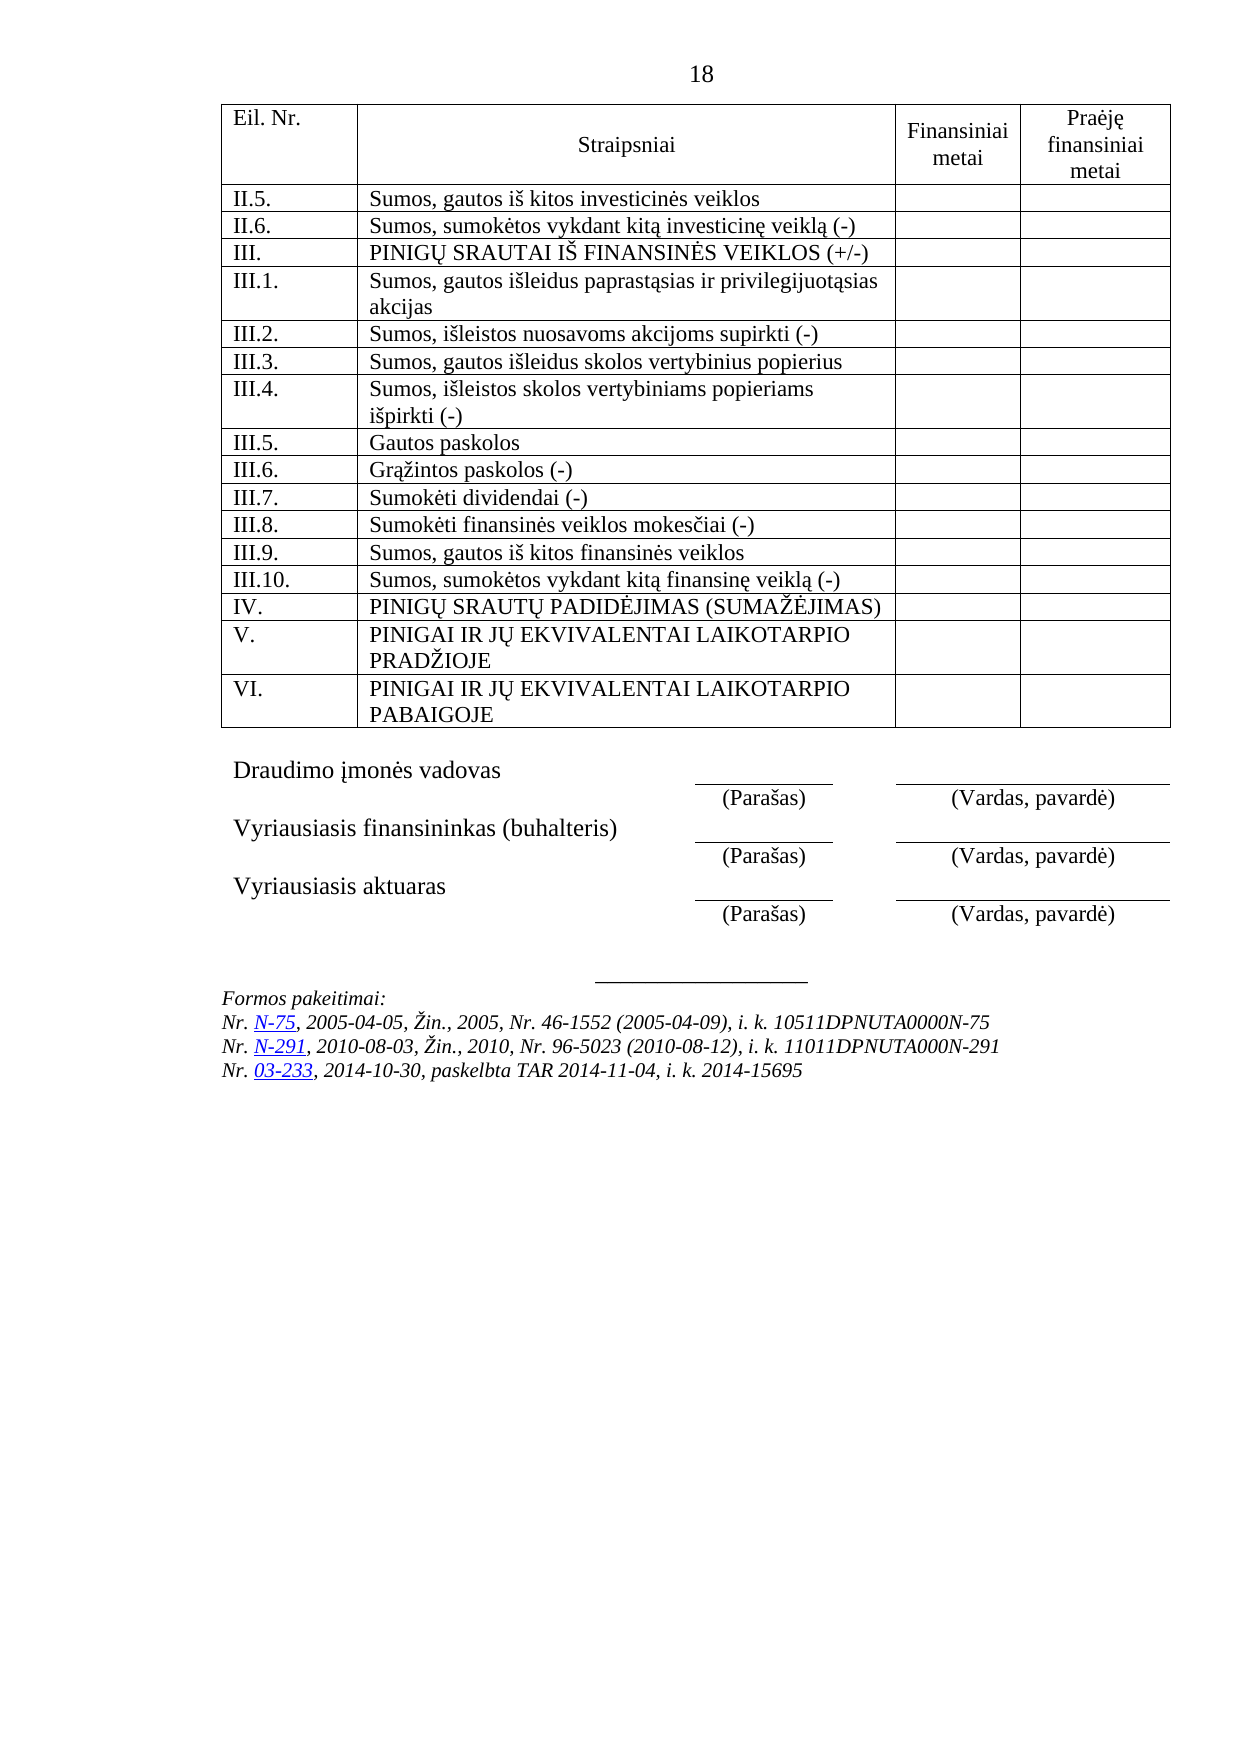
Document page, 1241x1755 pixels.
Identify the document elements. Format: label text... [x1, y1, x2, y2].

table_cell [222, 841, 695, 871]
table_cell [1021, 375, 1170, 428]
table_cell III.2. [222, 321, 357, 347]
table_cell Sumos, sumokėtos vykdant kitą finansinę veiklą (-) [358, 566, 895, 592]
table_cell [1021, 539, 1170, 565]
table_cell V. [222, 621, 357, 673]
table_cell Pinigai ir jų ekvivalentai laikotarpio pradžioje [358, 621, 895, 673]
text Nr. N-291, 2010-08-03, Žin., 2010, Nr. 96-5023 (2010-08-12), i. k. 11011DPNUTA000N-291 [222, 1034, 1181, 1058]
table_cell Grąžintos paskolos (-) [358, 456, 895, 483]
table_cell [1021, 456, 1170, 483]
table_cell Pinigai ir jų ekvivalentai laikotarpio pabaigoje [358, 675, 895, 727]
table_header [695, 755, 833, 783]
table_cell [896, 594, 1020, 620]
table_cell (Parašas) [695, 843, 833, 871]
text Nr. 03-233, 2014-10-30, paskelbta TAR 2014-11-04, i. k. 2014-15695 [222, 1058, 1181, 1082]
table_cell Sumokėti finansinės veiklos mokesčiai (-) [358, 511, 895, 538]
table_cell [1021, 484, 1170, 510]
table_cell [896, 539, 1020, 565]
table_cell [1021, 675, 1170, 727]
table_cell [833, 813, 896, 841]
table_cell VI. [222, 675, 357, 727]
table_cell [1021, 566, 1170, 592]
table_cell III.6. [222, 456, 357, 483]
table_cell Gautos paskolos [358, 429, 895, 455]
table_cell III.9. [222, 539, 357, 565]
table_cell II.5. [222, 185, 357, 211]
table_cell [896, 321, 1020, 347]
table_cell Pinigų srautų padidėjimas (sumažėjimas) [358, 594, 895, 620]
table_cell Sumos, išleistos nuosavoms akcijoms supirkti (-) [358, 321, 895, 347]
table_cell [1021, 621, 1170, 673]
table_cell Sumos, gautos iš kitos finansinės veiklos [358, 539, 895, 565]
table_cell [896, 813, 1170, 841]
table_cell [1021, 429, 1170, 455]
table_cell Sumos, gautos išleidus skolos vertybinius popierius [358, 348, 895, 374]
table_cell III.8. [222, 511, 357, 538]
table_cell [695, 871, 833, 899]
table_cell Pinigų srautai iš finansinės veiklos (+/-) [358, 239, 895, 266]
table_cell Sumos, išleistos skolos vertybiniams popieriams išpirkti (-) [358, 375, 895, 428]
table_cell [896, 212, 1020, 238]
table_cell (Parašas) [695, 785, 833, 813]
table_cell [695, 813, 833, 841]
table_cell [896, 239, 1020, 266]
table_cell [1021, 511, 1170, 538]
table_cell [896, 621, 1020, 673]
table_cell [833, 784, 896, 813]
table_cell IV. [222, 594, 357, 620]
table_cell [1021, 321, 1170, 347]
table_header Finansiniai metai [896, 105, 1020, 183]
table_cell [896, 871, 1170, 899]
table_cell [896, 675, 1020, 727]
table_cell [1021, 212, 1170, 238]
table_cell [896, 429, 1020, 455]
table_cell [896, 456, 1020, 483]
table_cell (Vardas, pavardė) [896, 785, 1170, 813]
table_cell Sumokėti dividendai (-) [358, 484, 895, 510]
table_cell [896, 566, 1020, 592]
table_header Eil. Nr. [222, 105, 357, 183]
table_cell Vyriausiasis aktuaras [222, 871, 695, 899]
table_header Straipsniai [358, 105, 895, 183]
text _________________ [222, 957, 1181, 986]
table_cell II.6. [222, 212, 357, 238]
table_cell [1021, 594, 1170, 620]
table_cell (Vardas, pavardė) [896, 843, 1170, 871]
table_cell [222, 900, 695, 929]
table_cell III. [222, 239, 357, 266]
table_cell [1021, 239, 1170, 266]
table_cell III.1. [222, 267, 357, 319]
table_cell III.5. [222, 429, 357, 455]
table_cell III.3. [222, 348, 357, 374]
text Nr. N-75, 2005-04-05, Žin., 2005, Nr. 46-1552 (2005-04-09), i. k. 10511DPNUTA0000N-75 [222, 1010, 1181, 1034]
table_cell [896, 185, 1020, 211]
table_cell Sumos, sumokėtos vykdant kitą investicinę veiklą (-) [358, 212, 895, 238]
table_cell [1021, 267, 1170, 319]
table_cell [833, 841, 896, 871]
table_cell [896, 511, 1020, 538]
table_cell Vyriausiasis finansininkas (buhalteris) [222, 813, 695, 841]
table_header Draudimo įmonės vadovas [222, 755, 695, 783]
table_cell [1021, 348, 1170, 374]
table_cell [896, 348, 1020, 374]
table_header [833, 755, 896, 783]
table_header Praėję finansiniai metai [1021, 105, 1170, 183]
text Formos pakeitimai: [222, 986, 1181, 1010]
table_cell (Vardas, pavardė) [896, 901, 1170, 929]
table_cell [896, 484, 1020, 510]
table_cell [896, 375, 1020, 428]
table_cell [222, 784, 695, 813]
table_cell [1021, 185, 1170, 211]
table_cell Sumos, gautos iš kitos investicinės veiklos [358, 185, 895, 211]
table_header [896, 755, 1170, 783]
table_cell III.7. [222, 484, 357, 510]
table_cell III.10. [222, 566, 357, 592]
table_cell [833, 900, 896, 929]
table_cell Sumos, gautos išleidus paprastąsias ir privilegijuotąsias akcijas [358, 267, 895, 319]
table_cell [833, 871, 896, 899]
table_cell [896, 267, 1020, 319]
table_cell (Parašas) [695, 901, 833, 929]
table_cell III.4. [222, 375, 357, 428]
